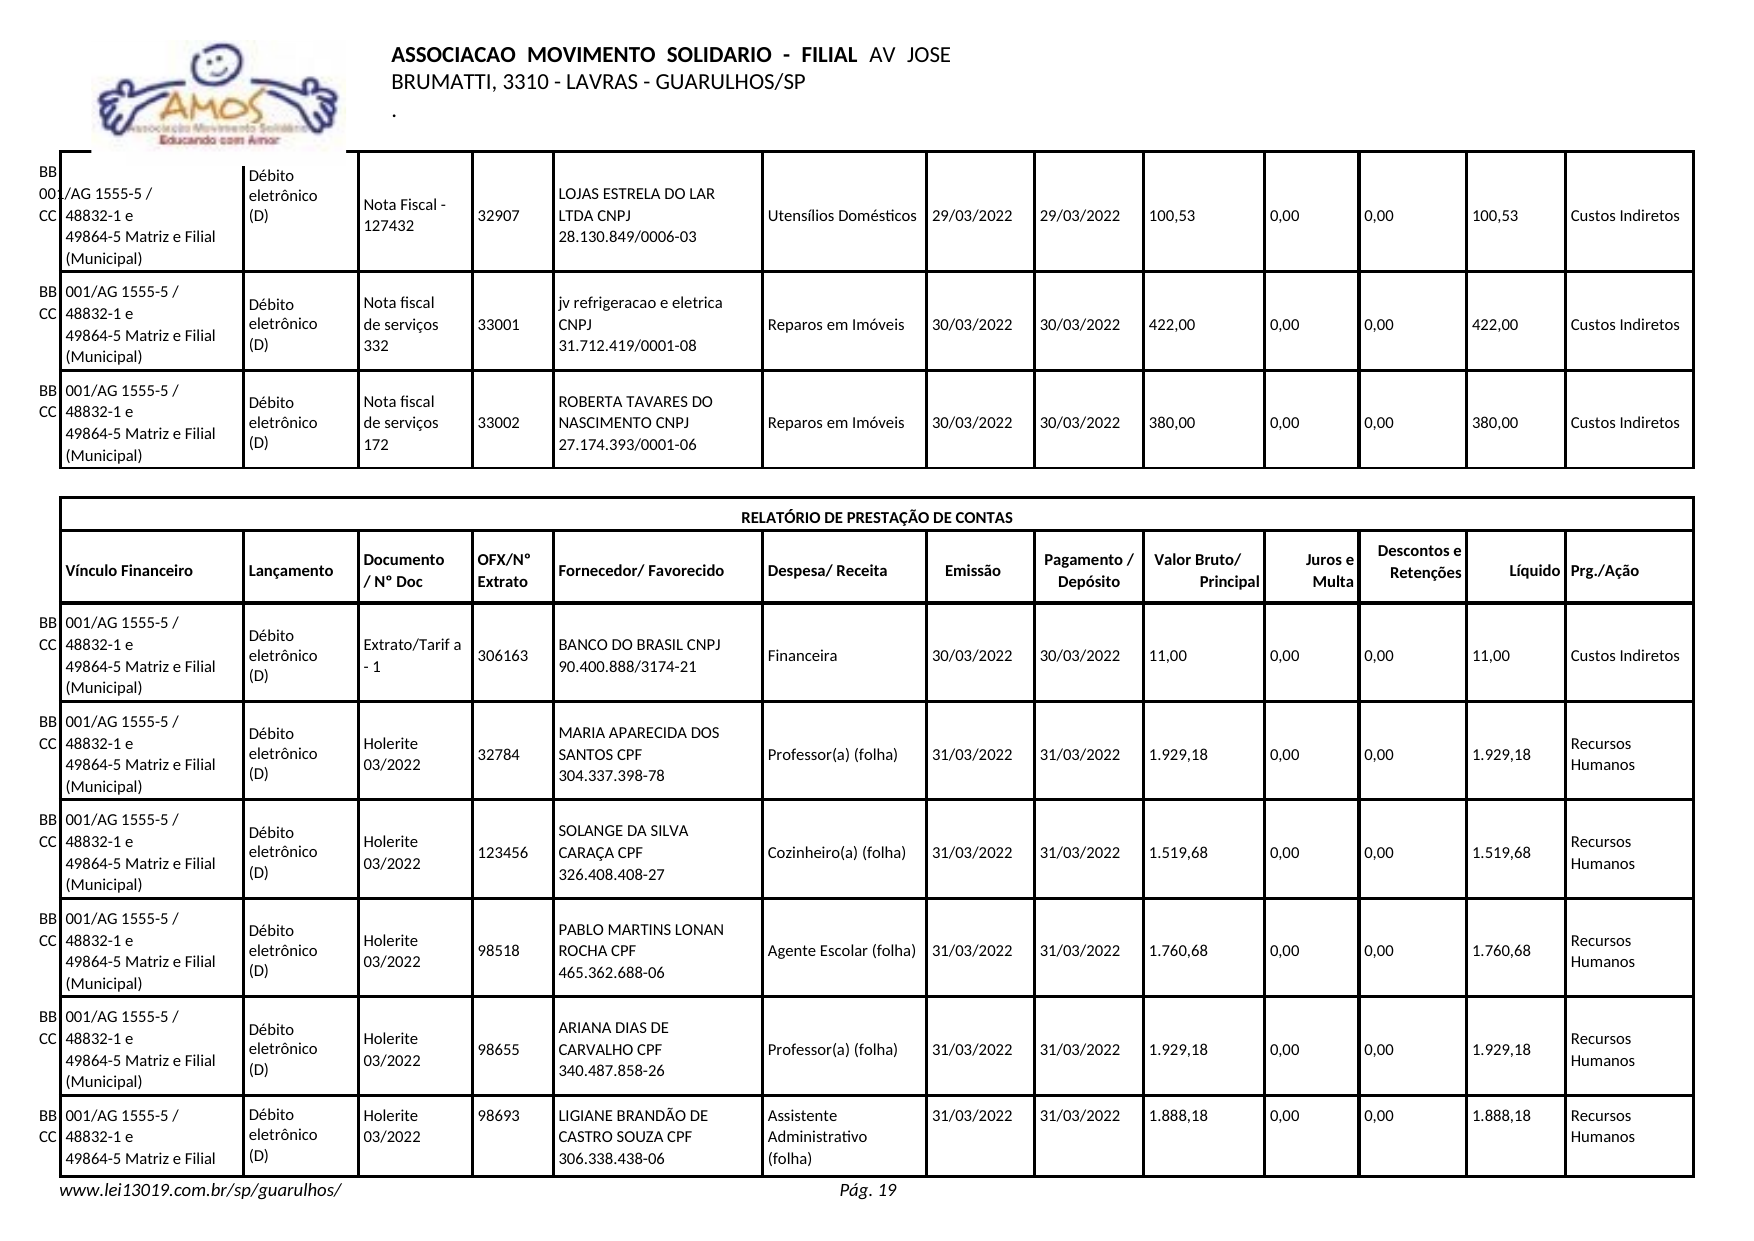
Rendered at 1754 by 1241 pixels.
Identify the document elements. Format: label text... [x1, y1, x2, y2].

table_cell 001/AG 1555-5 / 48832-1 e 49864-5 Matriz e Filial (Municipal) [62, 153, 242, 270]
table_cell 0,00 [1266, 153, 1357, 270]
table_cell 001/AG 1555-5 / 48832-1 e 49864-5 Matriz e Filial (Municipal) [62, 900, 242, 995]
table_cell Débito eletrônico (D) [245, 1097, 357, 1175]
table_cell Nota Fiscal - 127432 [360, 153, 471, 270]
table_cell Prg./Ação [1567, 532, 1692, 601]
table_cell 0,00 [1361, 900, 1465, 995]
table_cell Agente Escolar (folha) [764, 900, 925, 995]
table_cell Líquido [1468, 532, 1564, 601]
table_cell Utensílios Domésticos [764, 153, 925, 270]
table_cell 31/03/2022 [928, 703, 1033, 798]
table_cell Professor(a) (folha) [764, 703, 925, 798]
table_cell Holerite 03/2022 [360, 703, 471, 798]
table_cell Holerite 03/2022 [360, 801, 471, 897]
table_cell Reparos em Imóveis [764, 372, 925, 467]
table_cell 30/03/2022 [1036, 605, 1142, 700]
table_cell Professor(a) (folha) [764, 998, 925, 1093]
table_cell Holerite 03/2022 [360, 998, 471, 1093]
table_cell PABLO MARTINS LONAN ROCHA CPF 465.362.688-06 [555, 900, 761, 995]
table_cell 0,00 [1361, 801, 1465, 897]
table_cell Reparos em Imóveis [764, 273, 925, 368]
table_cell Documento / Nº Doc [360, 532, 471, 601]
table_cell 98518 [474, 900, 552, 995]
table_cell 11,00 [1468, 605, 1564, 700]
table_cell Fornecedor/ Favorecido [555, 532, 761, 601]
table_cell Juros e Multa [1266, 532, 1357, 601]
table_cell 0,00 [1266, 605, 1357, 700]
table_cell 31/03/2022 [928, 1097, 1033, 1175]
table_cell Holerite 03/2022 [360, 900, 471, 995]
table_cell 0,00 [1361, 605, 1465, 700]
table_cell ARIANA DIAS DE CARVALHO CPF 340.487.858-26 [555, 998, 761, 1093]
table_cell 1.760,68 [1145, 900, 1263, 995]
table_cell 0,00 [1266, 703, 1357, 798]
table_cell 33002 [474, 372, 552, 467]
table_cell 31/03/2022 [928, 900, 1033, 995]
table_cell 380,00 [1468, 372, 1564, 467]
table_cell Holerite 03/2022 [360, 1097, 471, 1175]
table_cell 1.888,18 [1468, 1097, 1564, 1175]
table_cell 31/03/2022 [928, 998, 1033, 1093]
table_cell 422,00 [1468, 273, 1564, 368]
table_cell Débito eletrônico (D) [245, 703, 357, 798]
table_cell 0,00 [1266, 372, 1357, 467]
table_cell Nota fiscal de serviços 332 [360, 273, 471, 368]
table_cell 31/03/2022 [1036, 703, 1142, 798]
table_cell 31/03/2022 [1036, 1097, 1142, 1175]
table_cell Débito eletrônico (D) [245, 998, 357, 1093]
table_cell 29/03/2022 [1036, 153, 1142, 270]
table_cell 0,00 [1266, 900, 1357, 995]
table_cell 0,00 [1361, 153, 1465, 270]
table_cell Descontos e Retenções [1361, 532, 1465, 601]
table_cell Emissão [928, 532, 1033, 601]
table_cell 31/03/2022 [928, 801, 1033, 897]
table_cell ROBERTA TAVARES DO NASCIMENTO CNPJ 27.174.393/0001-06 [555, 372, 761, 467]
table_cell 0,00 [1266, 801, 1357, 897]
table_cell 32907 [474, 153, 552, 270]
table_cell 001/AG 1555-5 / 48832-1 e 49864-5 Matriz e Filial (Municipal) [62, 998, 242, 1093]
table_cell 98693 [474, 1097, 552, 1175]
table_cell 31/03/2022 [1036, 998, 1142, 1093]
table_cell Despesa/ Receita [764, 532, 925, 601]
table_cell Débito eletrônico (D) [245, 273, 357, 368]
table_cell Pagamento / Depósito [1036, 532, 1142, 601]
table_cell Custos Indiretos [1567, 372, 1692, 467]
table_cell 1.760,68 [1468, 900, 1564, 995]
table_cell 001/AG 1555-5 / 48832-1 e 49864-5 Matriz e Filial (Municipal) [62, 801, 242, 897]
table_cell OFX/Nº Extrato [474, 532, 552, 601]
table_cell Recursos Humanos [1567, 998, 1692, 1093]
table_cell 0,00 [1266, 273, 1357, 368]
table_cell Débito eletrônico (D) [245, 801, 357, 897]
table_cell 30/03/2022 [1036, 372, 1142, 467]
table_cell 1.519,68 [1468, 801, 1564, 897]
table_cell 001/AG 1555-5 / 48832-1 e 49864-5 Matriz e Filial (Municipal) [62, 273, 242, 368]
table_cell Extrato/Tarif a - 1 [360, 605, 471, 700]
table_cell 1.888,18 [1145, 1097, 1263, 1175]
table_cell 0,00 [1361, 1097, 1465, 1175]
table_cell 0,00 [1361, 372, 1465, 467]
table_header RELATÓRIO DE PRESTAÇÃO DE CONTAS [62, 499, 1692, 529]
table_cell 306163 [474, 605, 552, 700]
table_cell 30/03/2022 [928, 605, 1033, 700]
table_cell Assistente Administrativo (folha) [764, 1097, 925, 1175]
table_cell 100,53 [1468, 153, 1564, 270]
table_cell Débito eletrônico (D) [245, 605, 357, 700]
table_cell 422,00 [1145, 273, 1263, 368]
table_cell 001/AG 1555-5 / 48832-1 e 49864-5 Matriz e Filial (Municipal) [62, 605, 242, 700]
table_cell LIGIANE BRANDÃO DE CASTRO SOUZA CPF 306.338.438-06 [555, 1097, 761, 1175]
table_cell Nota fiscal de serviços 172 [360, 372, 471, 467]
table_cell Recursos Humanos [1567, 1097, 1692, 1175]
table_cell jv refrigeracao e eletrica CNPJ 31.712.419/0001-08 [555, 273, 761, 368]
table_cell 0,00 [1361, 273, 1465, 368]
table_cell 1.929,18 [1145, 998, 1263, 1093]
table_cell Custos Indiretos [1567, 273, 1692, 368]
table_cell Débito eletrônico (D) [245, 372, 357, 467]
table_cell 0,00 [1266, 998, 1357, 1093]
table_cell 380,00 [1145, 372, 1263, 467]
table_cell 98655 [474, 998, 552, 1093]
table_cell 0,00 [1361, 998, 1465, 1093]
table_cell 33001 [474, 273, 552, 368]
table_cell Financeira [764, 605, 925, 700]
table_cell 0,00 [1361, 703, 1465, 798]
table_cell 30/03/2022 [928, 372, 1033, 467]
table_cell Recursos Humanos [1567, 703, 1692, 798]
table_cell Valor Bruto/ Principal [1145, 532, 1263, 601]
table_cell 1.929,18 [1468, 703, 1564, 798]
table_cell 100,53 [1145, 153, 1263, 270]
table_cell Vínculo Financeiro [62, 532, 242, 601]
table_cell 30/03/2022 [928, 273, 1033, 368]
table_cell Custos Indiretos [1567, 153, 1692, 270]
table_cell 123456 [474, 801, 552, 897]
table_cell 31/03/2022 [1036, 900, 1142, 995]
table_cell 0,00 [1266, 1097, 1357, 1175]
table_cell 29/03/2022 [928, 153, 1033, 270]
table_cell Recursos Humanos [1567, 900, 1692, 995]
table_cell BANCO DO BRASIL CNPJ 90.400.888/3174-21 [555, 605, 761, 700]
table_cell Débito eletrônico (D) [245, 153, 357, 270]
table_cell 001/AG 1555-5 / 48832-1 e 49864-5 Matriz e Filial [62, 1097, 242, 1175]
table_cell LOJAS ESTRELA DO LAR LTDA CNPJ 28.130.849/0006-03 [555, 153, 761, 270]
table_cell 30/03/2022 [1036, 273, 1142, 368]
table_cell 001/AG 1555-5 / 48832-1 e 49864-5 Matriz e Filial (Municipal) [62, 372, 242, 467]
table_cell Cozinheiro(a) (folha) [764, 801, 925, 897]
table_cell 001/AG 1555-5 / 48832-1 e 49864-5 Matriz e Filial (Municipal) [62, 703, 242, 798]
table_cell Recursos Humanos [1567, 801, 1692, 897]
table_cell Custos Indiretos [1567, 605, 1692, 700]
table_cell 1.929,18 [1145, 703, 1263, 798]
table_cell Lançamento [245, 532, 357, 601]
table_cell MARIA APARECIDA DOS SANTOS CPF 304.337.398-78 [555, 703, 761, 798]
table_cell 31/03/2022 [1036, 801, 1142, 897]
table_cell 11,00 [1145, 605, 1263, 700]
table_cell 32784 [474, 703, 552, 798]
table_cell 1.929,18 [1468, 998, 1564, 1093]
table_cell 1.519,68 [1145, 801, 1263, 897]
table_cell SOLANGE DA SILVA CARAÇA CPF 326.408.408-27 [555, 801, 761, 897]
table_cell Débito eletrônico (D) [245, 900, 357, 995]
